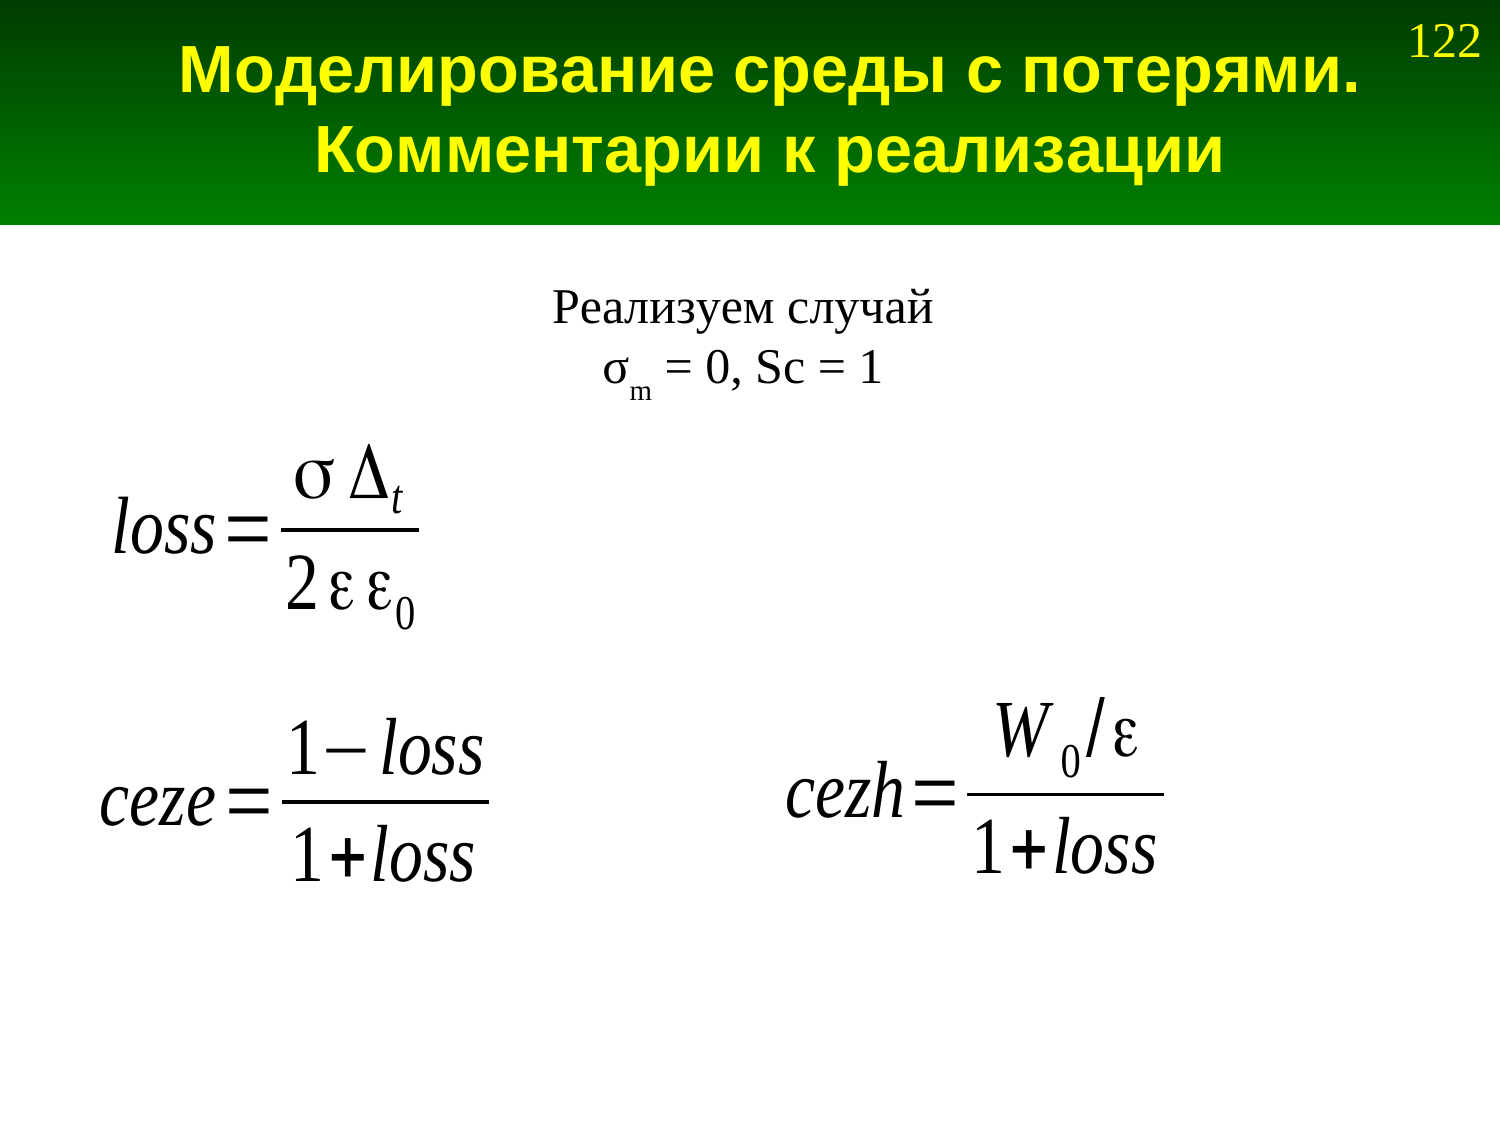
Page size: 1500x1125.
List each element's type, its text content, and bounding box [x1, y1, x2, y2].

chart [768, 685, 1185, 893]
chart [94, 437, 439, 642]
title Моделирование среды с потерями. Комментарии к реализации [100, 0, 1441, 249]
text_box Реализуем случай σm = 0, Sc = 1 [537, 266, 963, 414]
chart [82, 703, 508, 898]
